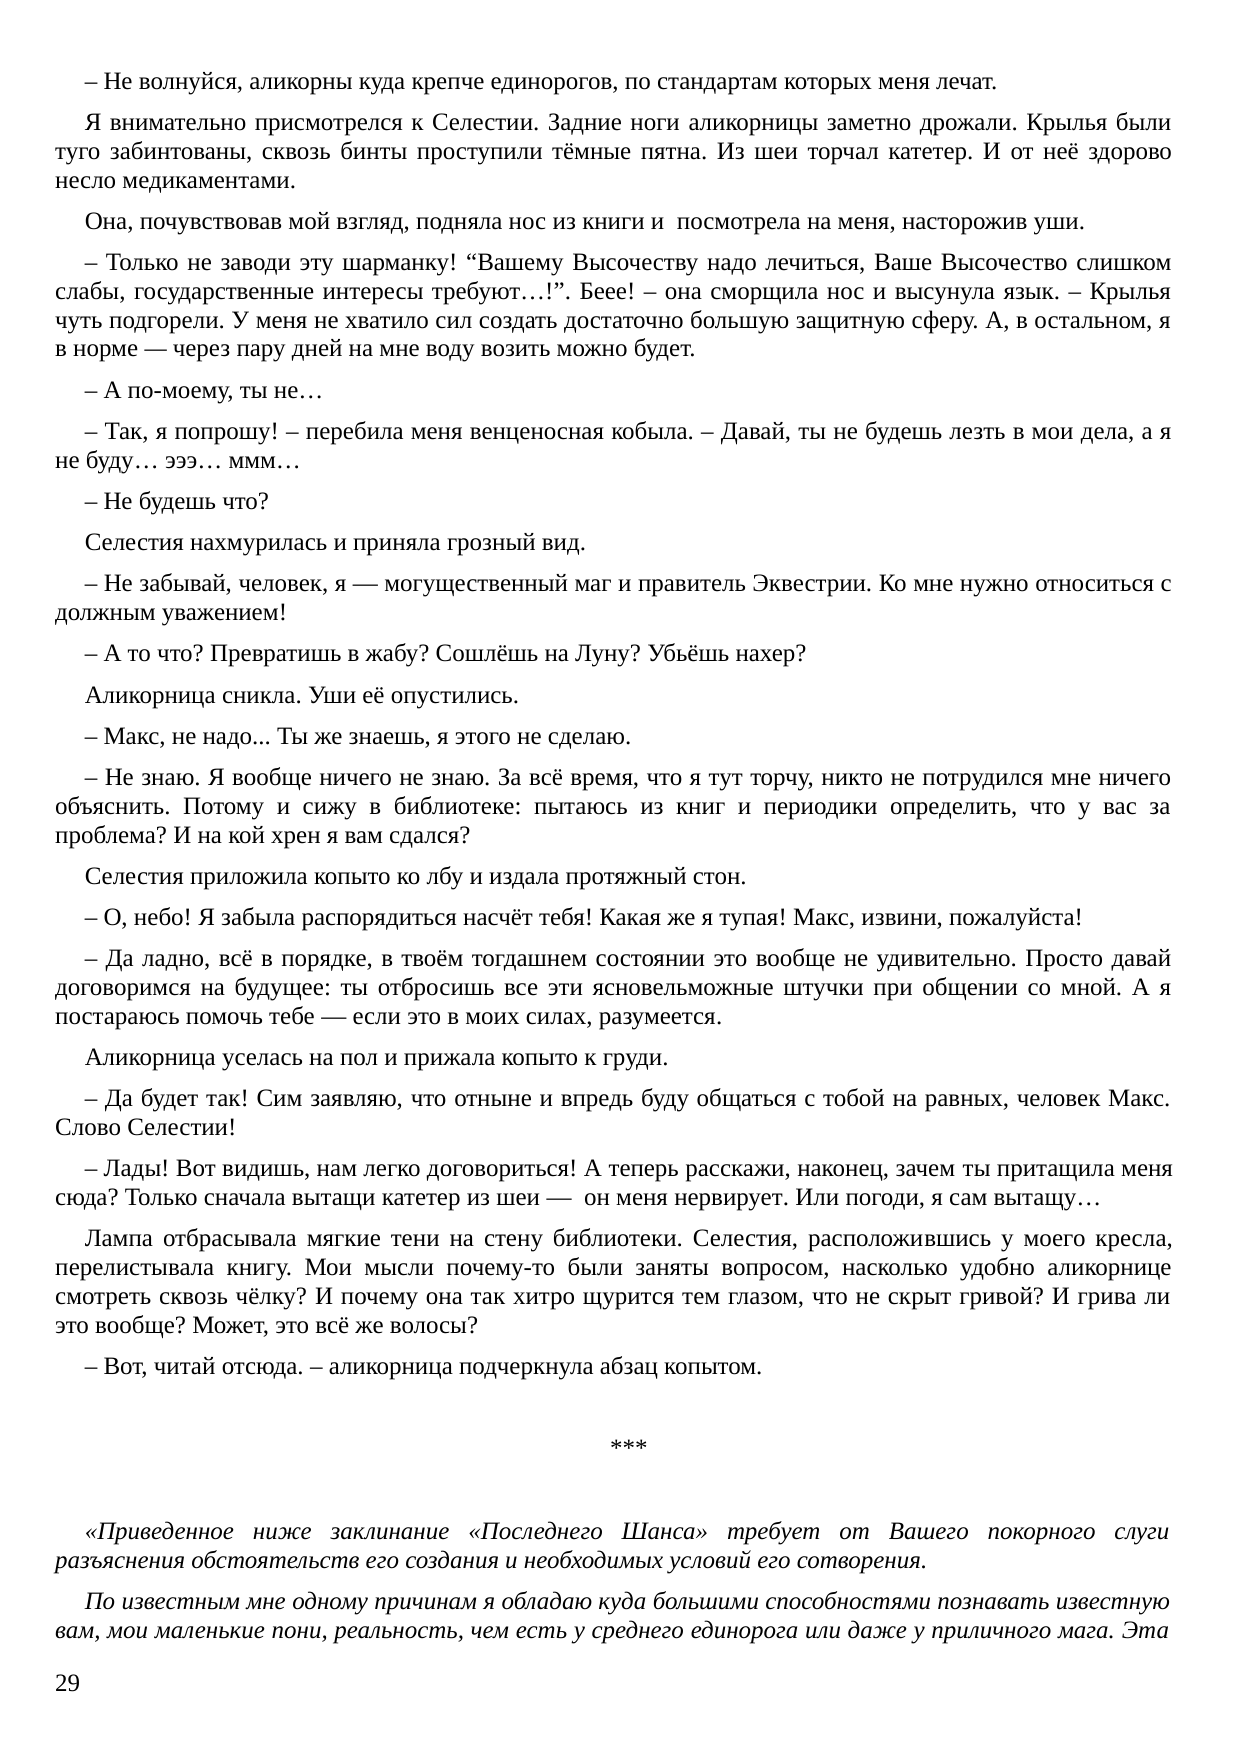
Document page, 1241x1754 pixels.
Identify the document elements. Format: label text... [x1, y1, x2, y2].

text – О, небо! Я забыла распорядиться насчёт тебя! Какая же я тупая! Макс, извини, пожалуйста! [55, 902, 1173, 931]
text – Да будет так! Сим заявляю, что отныне и впредь буду общаться с тобой на равных, человек Макс. Слово Селестии! [55, 1083, 1173, 1141]
text – Так, я попрошу! – перебила меня венценосная кобыла. – Давай, ты не будешь лезть в мои дела, а я не буду… эээ… ммм… [55, 416, 1173, 473]
text Селестия приложила копыто ко лбу и издала протяжный стон. [55, 861, 1173, 890]
text – Не волнуйся, аликорны куда крепче единорогов, по стандартам которых меня лечат. [55, 66, 1173, 95]
text – Вот, читай отсюда. – аликорница подчеркнула абзац копытом. [55, 1351, 1173, 1380]
text – Не будешь что? [55, 486, 1173, 515]
text По известным мне одному причинам я обладаю куда большими способностями познавать известную вам, мои маленькие пони, реальность, чем есть у среднего единорога или даже у приличного мага. Эта [55, 1586, 1173, 1643]
text Я внимательно присмотрелся к Селестии. Задние ноги аликорницы заметно дрожали. Крылья были туго забинтованы, сквозь бинты проступили тёмные пятна. Из шеи торчал катетер. И от неё здорово несло медикаментами. [55, 107, 1173, 193]
text Аликорница сникла. Уши её опустились. [55, 680, 1173, 708]
text Аликорница уселась на пол и прижала копыто к груди. [55, 1042, 1173, 1071]
text Селестия нахмурилась и приняла грозный вид. [55, 527, 1173, 556]
text Она, почувствовав мой взгляд, подняла нос из книги и посмотрела на меня, насторожив уши. [55, 206, 1173, 235]
text – А по-моему, ты не… [55, 375, 1173, 403]
text «Приведенное ниже заклинание «Последнего Шанса» требует от Вашего покорного слуги разъяснения обстоятельств его создания и необходимых условий его сотворения. [55, 1516, 1173, 1573]
text – Только не заводи эту шарманку! “Вашему Высочеству надо лечиться, Ваше Высочество слишком слабы, государственные интересы требуют…!”. Беее! – она сморщила нос и высунула язык. – Крылья чуть подгорели. У меня не хватило сил создать достаточно большую защитную сферу. А, в остальном, я в норме — через пару дней на мне воду возить можно будет. [55, 247, 1173, 362]
text *** [55, 1433, 1173, 1462]
text – А то что? Превратишь в жабу? Сошлёшь на Луну? Убьёшь нахер? [55, 638, 1173, 667]
text – Лады! Вот видишь, нам легко договориться! А теперь расскажи, наконец, зачем ты притащила меня сюда? Только сначала вытащи катетер из шеи — он меня нервирует. Или погоди, я сам вытащу… [55, 1153, 1173, 1211]
text – Не знаю. Я вообще ничего не знаю. За всё время, что я тут торчу, никто не потрудился мне ничего объяснить. Потому и сижу в библиотеке: пытаюсь из книг и периодики определить, что у вас за проблема? И на кой хрен я вам сдался? [55, 762, 1173, 848]
text – Макс, не надо... Ты же знаешь, я этого не сделаю. [55, 721, 1173, 750]
text – Не забывай, человек, я — могущественный маг и правитель Эквестрии. Ко мне нужно относиться с должным уважением! [55, 568, 1173, 626]
text Лампа отбрасывала мягкие тени на стену библиотеки. Селестия, расположившись у моего кресла, перелистывала книгу. Мои мысли почему-то были заняты вопросом, насколько удобно аликорнице смотреть сквозь чёлку? И почему она так хитро щурится тем глазом, что не скрыт гривой? И грива ли это вообще? Может, это всё же волосы? [55, 1223, 1173, 1338]
text – Да ладно, всё в порядке, в твоём тогдашнем состоянии это вообще не удивительно. Просто давай договоримся на будущее: ты отбросишь все эти ясновельможные штучки при общении со мной. А я постараюсь помочь тебе — если это в моих силах, разумеется. [55, 943, 1173, 1030]
